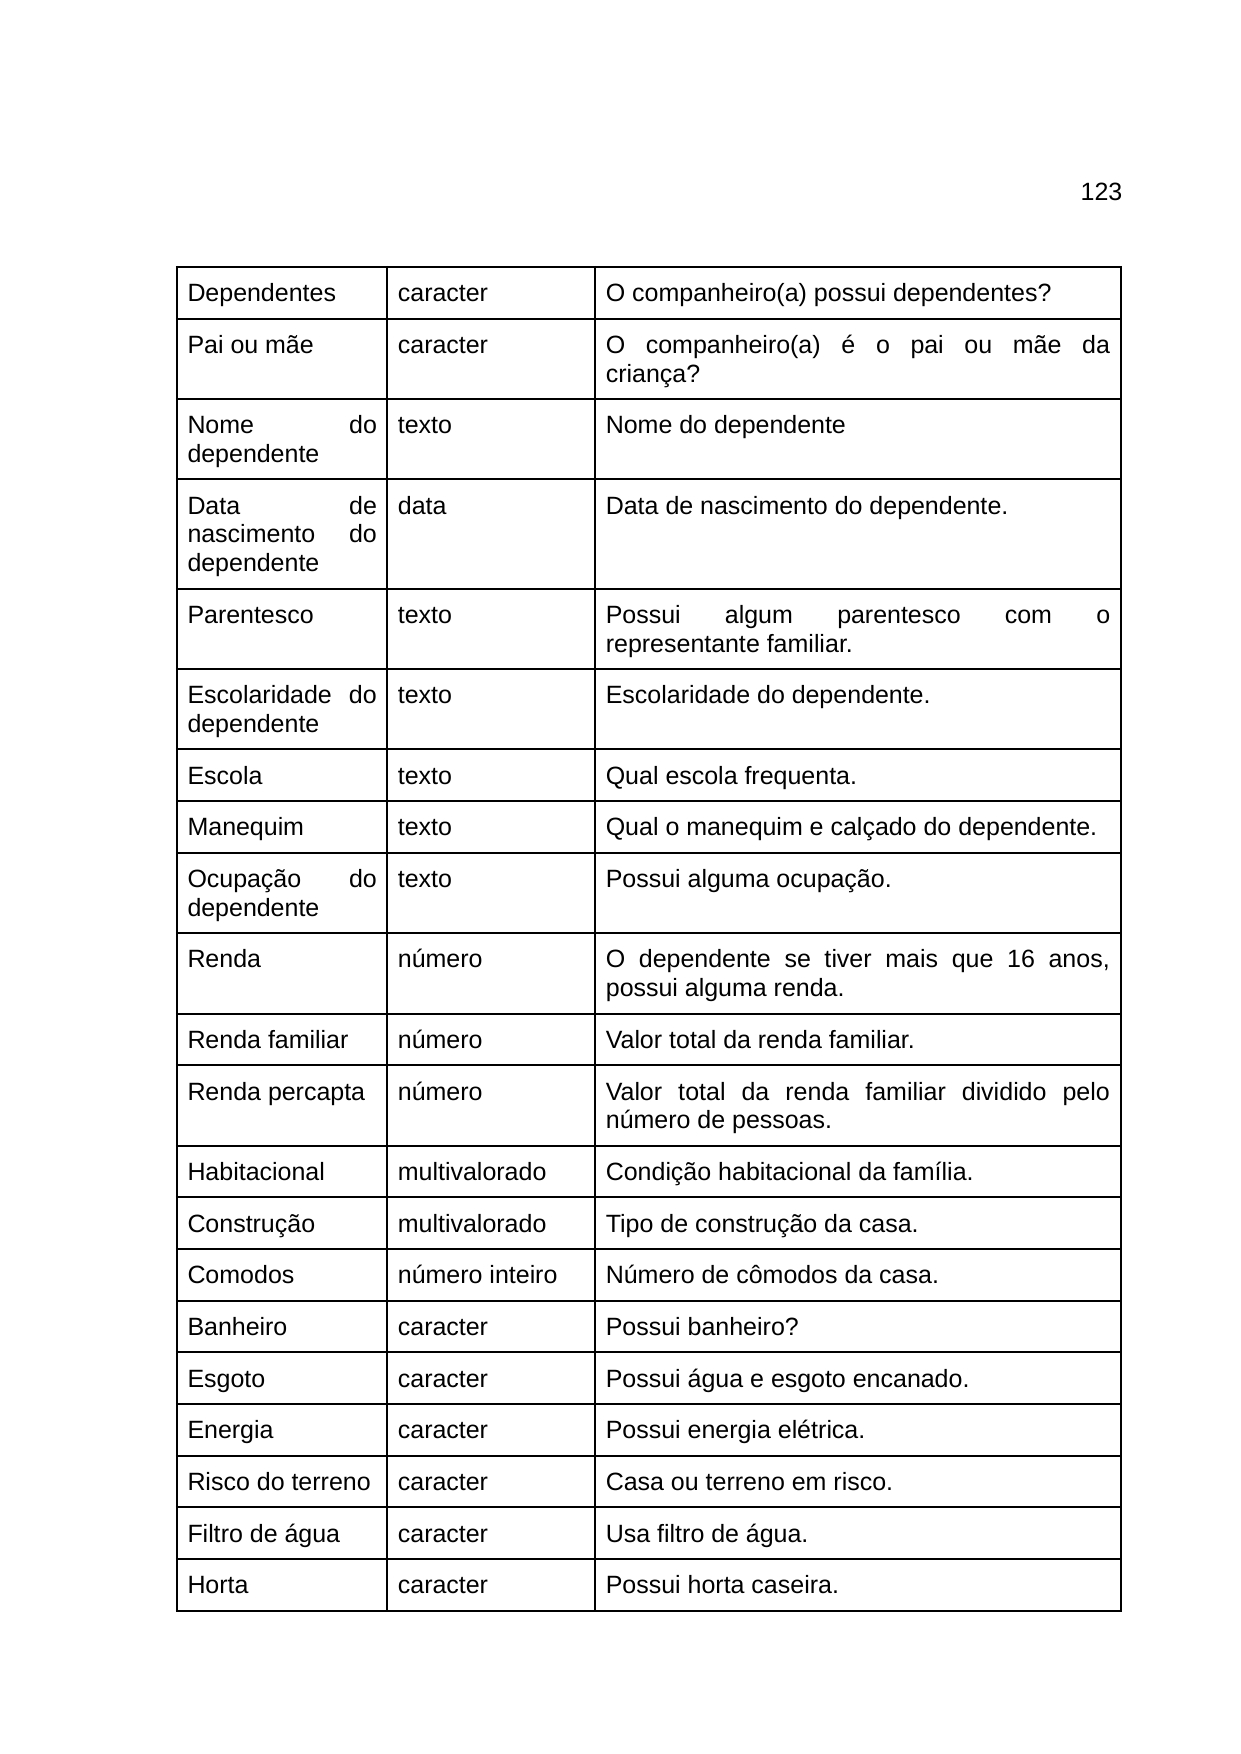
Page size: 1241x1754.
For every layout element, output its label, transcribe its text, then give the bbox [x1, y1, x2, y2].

table_cell Nome do dependente [596, 400, 1120, 478]
table_cell Filtro de água [178, 1508, 386, 1558]
table_cell Número de cômodos da casa. [596, 1250, 1120, 1299]
table_cell Construção [178, 1198, 386, 1248]
table_cell Data de nascimento do dependente [178, 480, 386, 587]
table_cell Escola [178, 750, 386, 800]
table_cell Escolaridade do dependente. [596, 670, 1120, 748]
table_cell número [388, 934, 594, 1012]
table_cell Esgoto [178, 1353, 386, 1403]
table_cell Data de nascimento do dependente. [596, 480, 1120, 587]
table_cell Possui horta caseira. [596, 1560, 1120, 1609]
table_cell Nome do dependente [178, 400, 386, 478]
table_cell data [388, 480, 594, 587]
table_cell número inteiro [388, 1250, 594, 1299]
table_cell O dependente se tiver mais que 16 anos, possui alguma renda. [596, 934, 1120, 1012]
table_cell Horta [178, 1560, 386, 1609]
table_cell texto [388, 590, 594, 668]
table_cell Valor total da renda familiar. [596, 1015, 1120, 1064]
table_cell Parentesco [178, 590, 386, 668]
table_cell texto [388, 400, 594, 478]
table_cell Possui algum parentesco com o representante familiar. [596, 590, 1120, 668]
table_cell caracter [388, 1457, 594, 1506]
table_cell Ocupação do dependente [178, 854, 386, 932]
table_cell texto [388, 750, 594, 800]
table_cell Comodos [178, 1250, 386, 1299]
table_cell Renda familiar [178, 1015, 386, 1064]
table_cell caracter [388, 1508, 594, 1558]
table_cell Possui banheiro? [596, 1302, 1120, 1351]
table_cell Possui água e esgoto encanado. [596, 1353, 1120, 1403]
table_cell Valor total da renda familiar dividido pelo número de pessoas. [596, 1066, 1120, 1144]
table_cell Banheiro [178, 1302, 386, 1351]
table_cell Tipo de construção da casa. [596, 1198, 1120, 1248]
table_cell número [388, 1066, 594, 1144]
table_cell Pai ou mãe [178, 320, 386, 398]
table_cell Escolaridade do dependente [178, 670, 386, 748]
table_cell texto [388, 854, 594, 932]
table_cell Qual escola frequenta. [596, 750, 1120, 800]
table_cell texto [388, 802, 594, 852]
table_cell Usa filtro de água. [596, 1508, 1120, 1558]
table_cell Renda [178, 934, 386, 1012]
table_cell multivalorado [388, 1198, 594, 1248]
table_cell Dependentes [178, 268, 386, 317]
table_cell texto [388, 670, 594, 748]
table_cell Possui alguma ocupação. [596, 854, 1120, 932]
table_cell Condição habitacional da família. [596, 1147, 1120, 1196]
table_cell O companheiro(a) é o pai ou mãe da criança? [596, 320, 1120, 398]
table_cell Renda percapta [178, 1066, 386, 1144]
table_cell caracter [388, 1353, 594, 1403]
table_cell caracter [388, 1560, 594, 1609]
table_cell caracter [388, 1405, 594, 1454]
table_cell O companheiro(a) possui dependentes? [596, 268, 1120, 317]
table_cell Manequim [178, 802, 386, 852]
table_cell multivalorado [388, 1147, 594, 1196]
table_cell Energia [178, 1405, 386, 1454]
table_cell número [388, 1015, 594, 1064]
table_cell Possui energia elétrica. [596, 1405, 1120, 1454]
table_cell Qual o manequim e calçado do dependente. [596, 802, 1120, 852]
table_cell caracter [388, 1302, 594, 1351]
table_cell Risco do terreno [178, 1457, 386, 1506]
table_cell caracter [388, 320, 594, 398]
table_cell Habitacional [178, 1147, 386, 1196]
table_cell Casa ou terreno em risco. [596, 1457, 1120, 1506]
table_cell caracter [388, 268, 594, 317]
